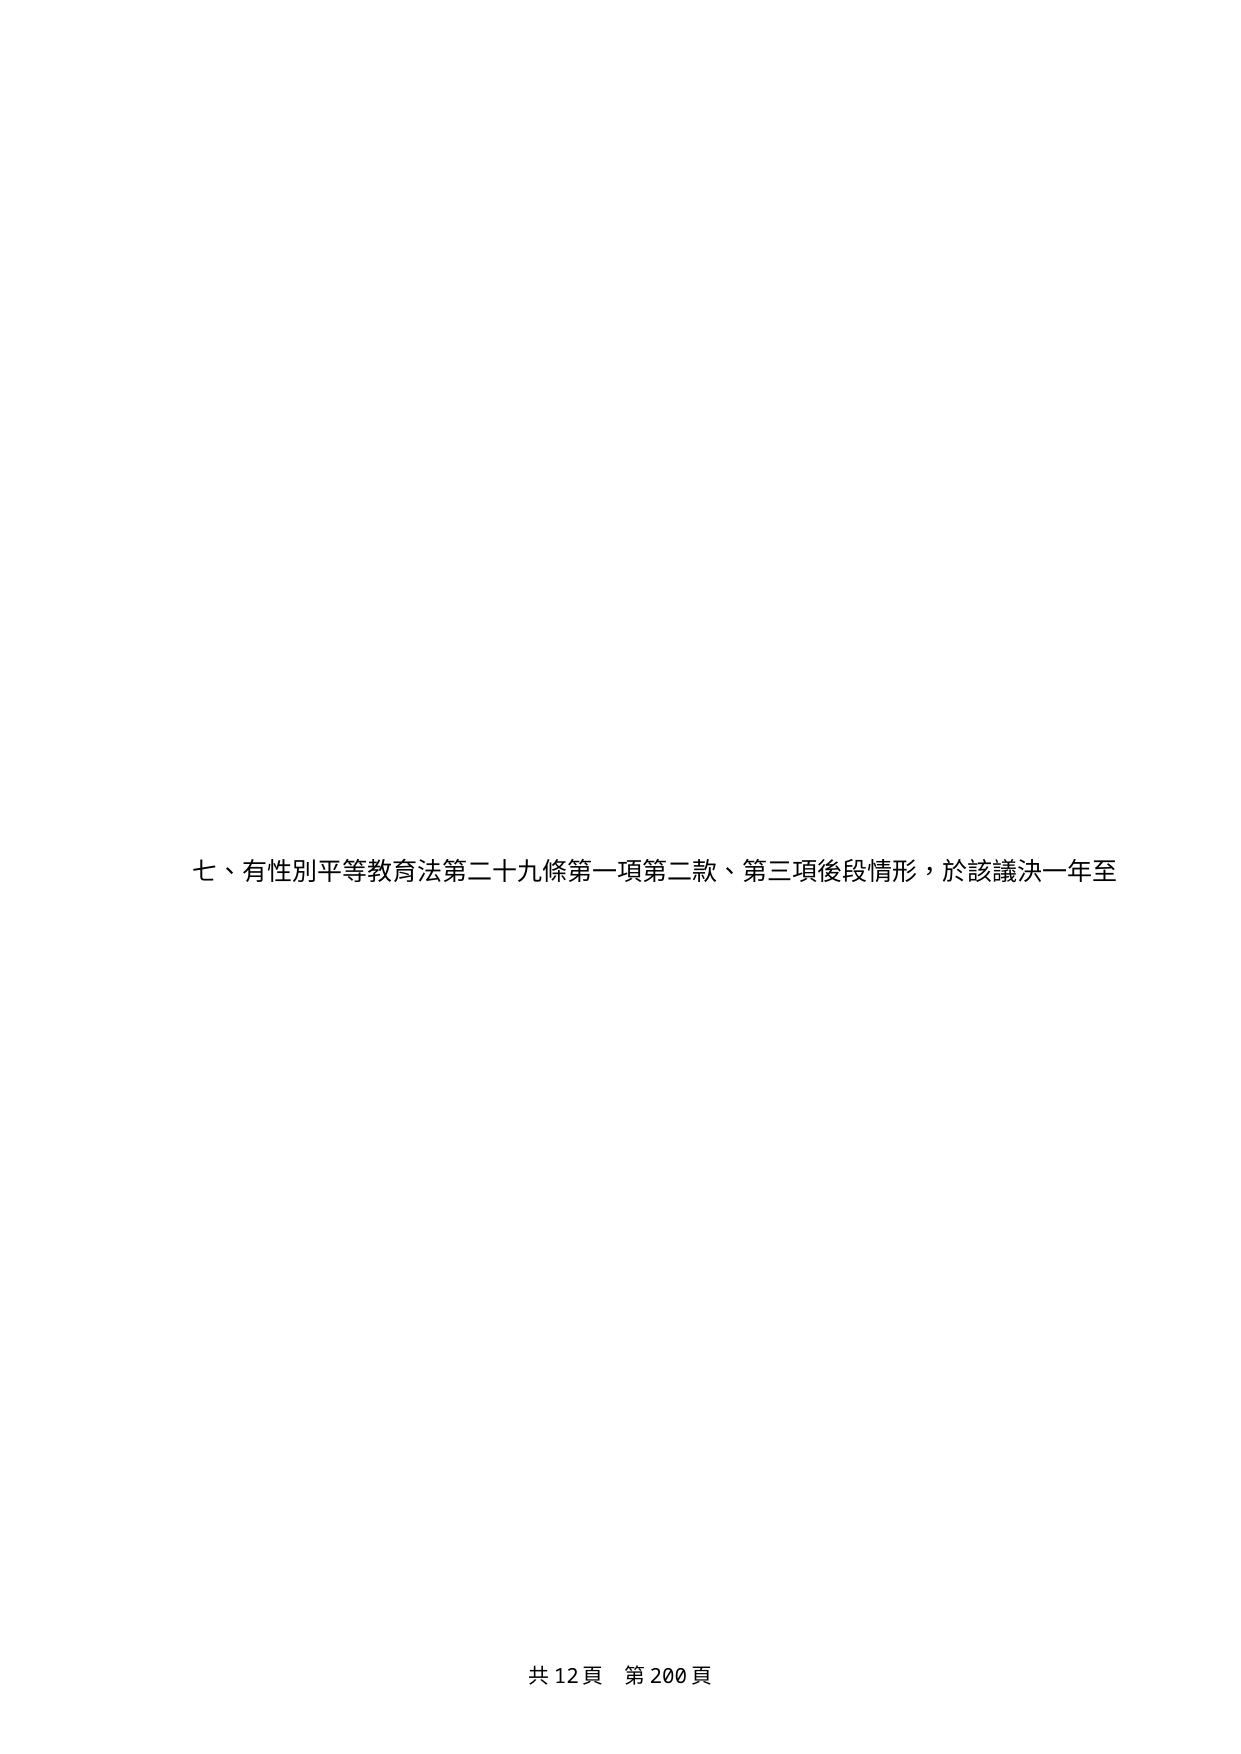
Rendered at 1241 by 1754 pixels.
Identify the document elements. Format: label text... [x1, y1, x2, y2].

text 七、有性別平等教育法第二十九條第一項第二款、第三項後段情形，於該議決一年至 [192, 828, 1122, 891]
